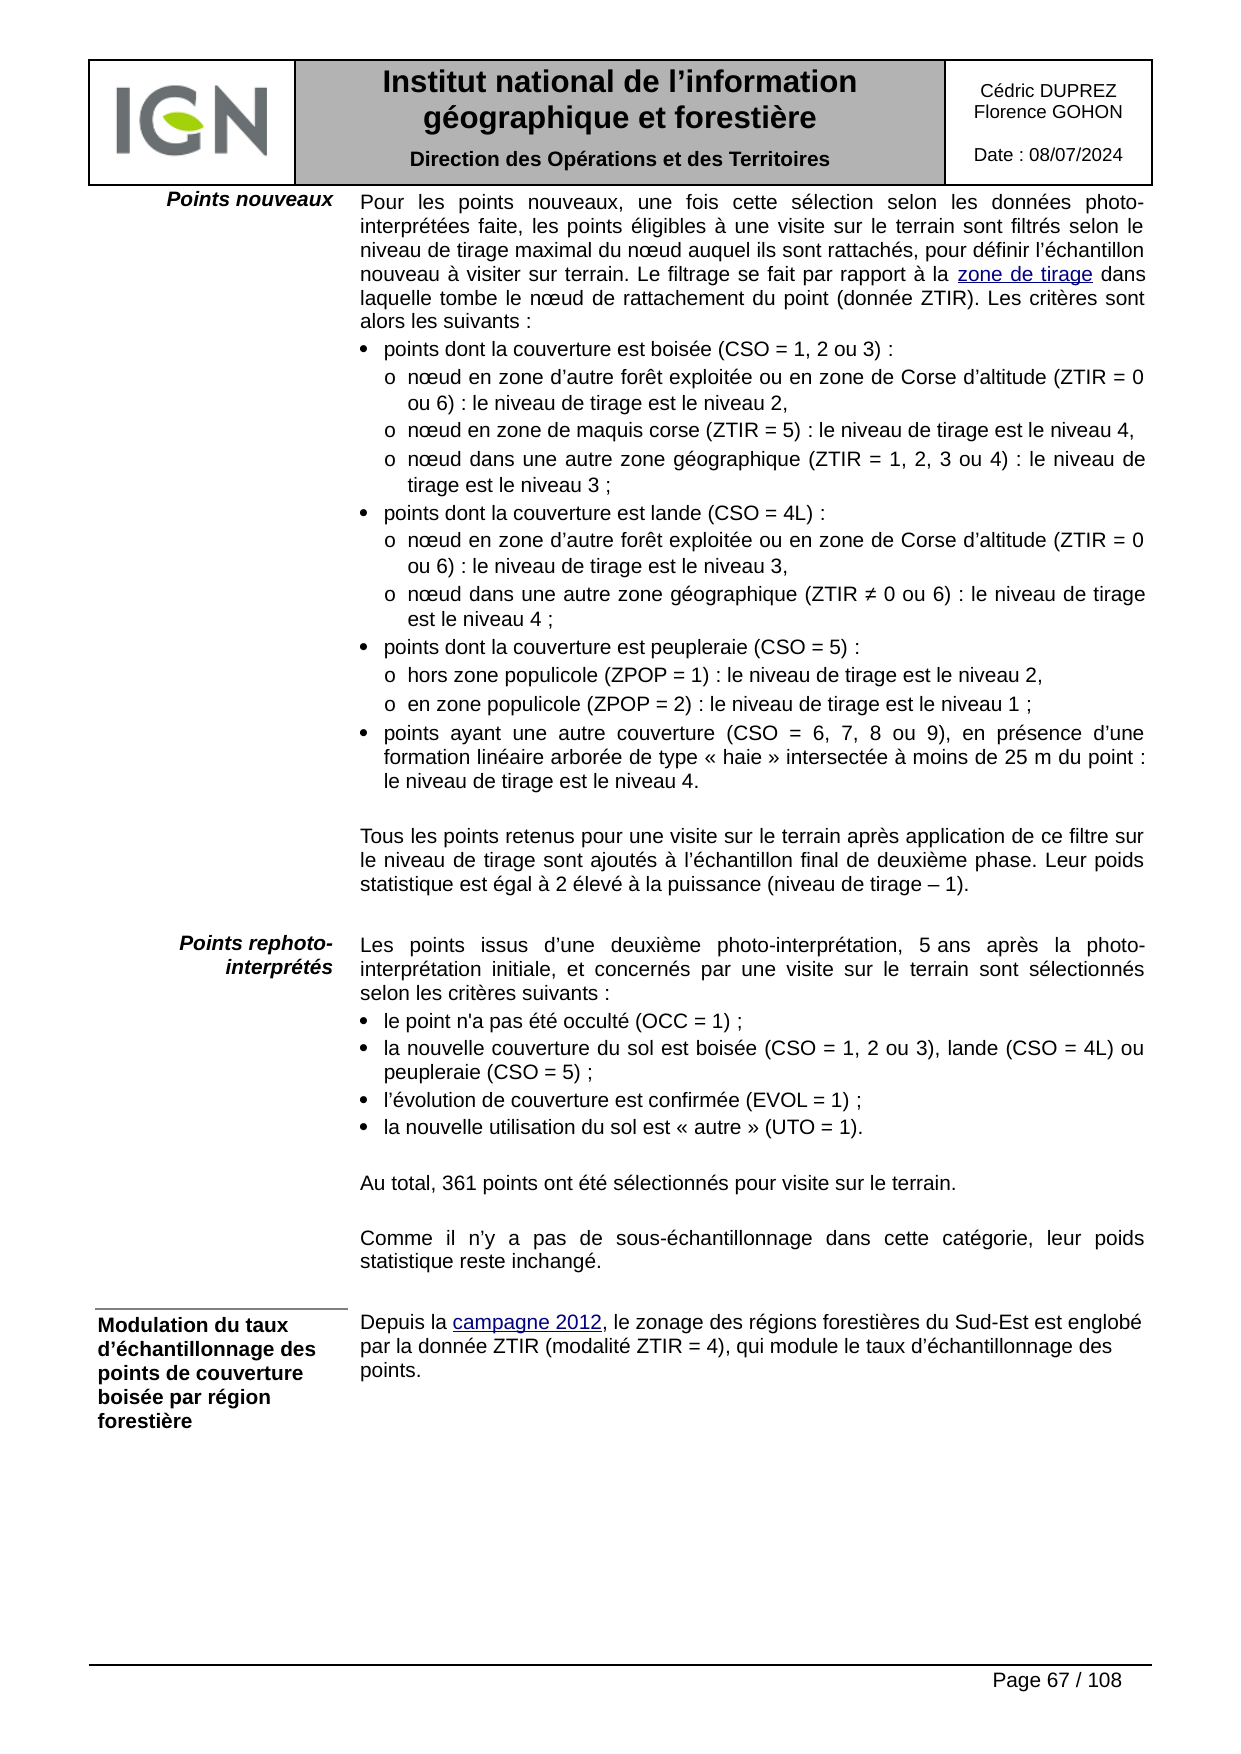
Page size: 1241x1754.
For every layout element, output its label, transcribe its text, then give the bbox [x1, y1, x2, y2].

table_cell Modulation du taux d’échantillonnage des points de couverture boisée par région forestière [89, 1307, 354, 1441]
table_cell Points rephoto-interprétés [89, 930, 354, 1307]
table_cell Points nouveaux [89, 186, 354, 929]
picture [91, 62, 293, 180]
table_cell Pour les points nouveaux, une fois cette sélection selon les données photo-interprétées faite, les points éligibles à une visite sur le terrain sont filtrés selon le niveau de tirage maximal du nœud auquel ils sont rattachés, pour définir l’échantillon nouveau à visiter sur terrain. Le filtrage se fait par rapport à la zone de tirage dans laquelle tombe le nœud de rattachement du point (donnée ZTIR). Les critères sont alors les suivants : points dont la couverture est boisée (CSO = 1, 2 ou 3) : nœud en zone d’autre forêt exploitée ou en zone de Corse d’altitude (ZTIR = 0 ou 6) : le niveau de tirage est le niveau 2, nœud en zone de maquis corse (ZTIR = 5) : le niveau de tirage est le niveau 4, nœud dans une autre zone géographique (ZTIR = 1, 2, 3 ou 4) : le niveau de tirage est le niveau 3 ; points dont la couverture est lande (CSO = 4L) : nœud en zone d’autre forêt exploitée ou en zone de Corse d’altitude (ZTIR = 0 ou 6) : le niveau de tirage est le niveau 3, nœud dans une autre zone géographique (ZTIR ≠ 0 ou 6) : le niveau de tirage est le niveau 4 ; points dont la couverture est peupleraie (CSO = 5) : hors zone populicole (ZPOP = 1) : le niveau de tirage est le niveau 2, en zone populicole (ZPOP = 2) : le niveau de tirage est le niveau 1 ; points ayant une autre couverture (CSO = 6, 7, 8 ou 9), en présence d’une formation linéaire arborée de type « haie » intersectée à moins de 25 m du point : le niveau de tirage est le niveau 4. Tous les points retenus pour une visite sur le terrain après application de ce filtre sur le niveau de tirage sont ajoutés à l’échantillon final de deuxième phase. Leur poids statistique est égal à 2 élevé à la puissance (niveau de tirage – 1). [354, 186, 1152, 929]
table_cell Depuis la campagne 2012, le zonage des régions forestières du Sud-Est est englobé par la donnée ZTIR (modalité ZTIR = 4), qui module le taux d’échantillonnage des points. [354, 1307, 1152, 1441]
table_cell Les points issus d’une deuxième photo-interprétation, 5 ans après la photo-interprétation initiale, et concernés par une visite sur le terrain sont sélectionnés selon les critères suivants : le point n'a pas été occulté (OCC = 1) ; la nouvelle couverture du sol est boisée (CSO = 1, 2 ou 3), lande (CSO = 4L) ou peupleraie (CSO = 5) ; l’évolution de couverture est confirmée (EVOL = 1) ; la nouvelle utilisation du sol est « autre » (UTO = 1). Au total, 361 points ont été sélectionnés pour visite sur le terrain. Comme il n’y a pas de sous-échantillonnage dans cette catégorie, leur poids statistique reste inchangé. [354, 930, 1152, 1307]
